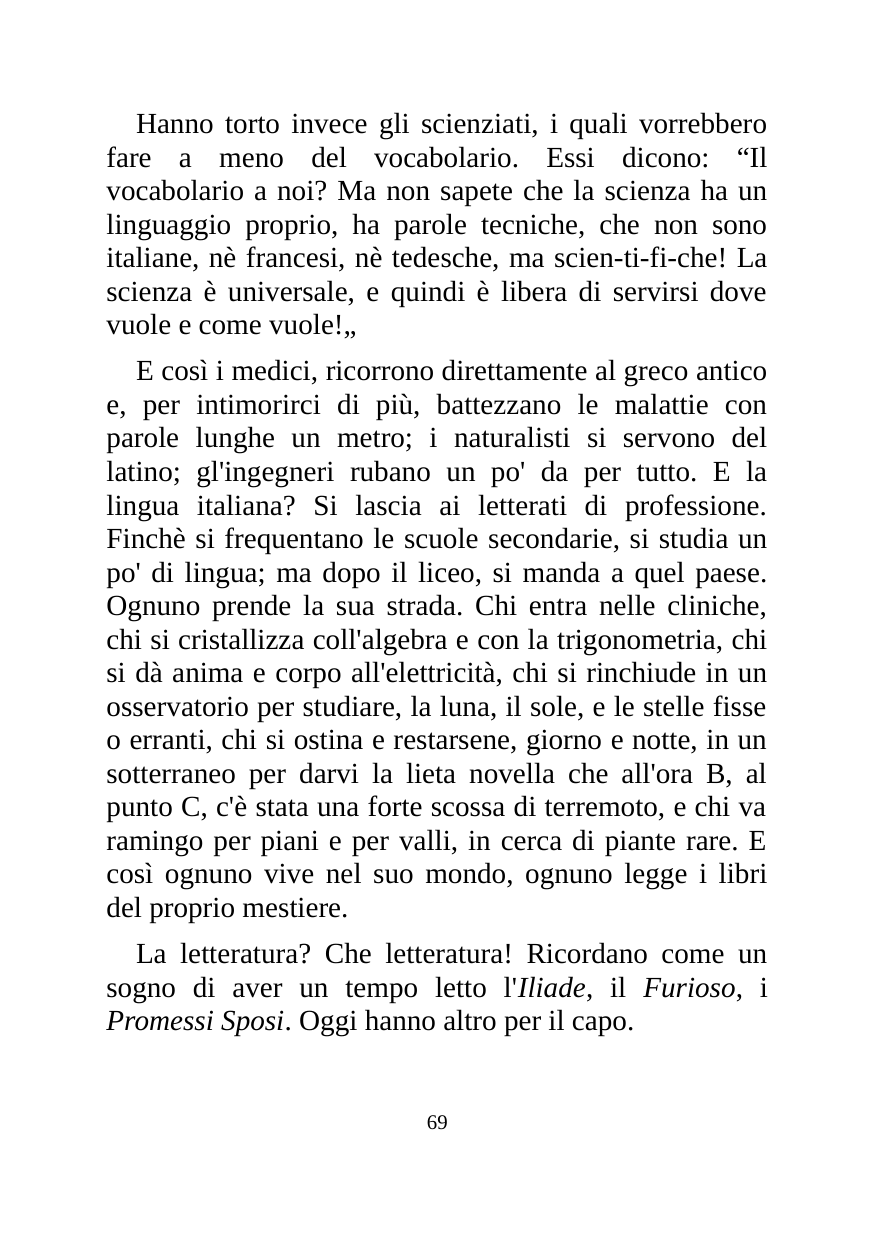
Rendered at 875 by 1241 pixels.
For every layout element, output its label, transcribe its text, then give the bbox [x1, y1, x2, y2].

text La letteratura? Che letteratura! Ricordano come un sogno di aver un tempo letto l'Iliade, il Furioso, i Promessi Sposi. Oggi hanno altro per il capo. [106, 936, 768, 1037]
text Hanno torto invece gli scienziati, i quali vorrebbero fare a meno del vocabolario. Essi dicono: “Il vocabolario a noi? Ma non sapete che la scienza ha un linguaggio proprio, ha parole tecniche, che non sono italiane, nè francesi, nè tedesche, ma scien-ti-fi-che! La scienza è universale, e quindi è libera di servirsi dove vuole e come vuole!„ [106, 106, 768, 341]
text E così i medici, ricorrono direttamente al greco antico e, per intimorirci di più, battezzano le malattie con parole lunghe un metro; i naturalisti si servono del latino; gl'ingegneri rubano un po' da per tutto. E la lingua italiana? Si lascia ai letterati di professione. Finchè si frequentano le scuole secondarie, si studia un po' di lingua; ma dopo il liceo, si manda a quel paese. Ognuno prende la sua strada. Chi entra nelle cliniche, chi si cristallizza coll'algebra e con la trigonometria, chi si dà anima e corpo all'elettricità, chi si rinchiude in un osservatorio per studiare, la luna, il sole, e le stelle fisse o erranti, chi si ostina e restarsene, giorno e notte, in un sotterraneo per darvi la lieta novella che all'ora B, al punto C, c'è stata una forte scossa di terremoto, e chi va ramingo per piani e per valli, in cerca di piante rare. E così ognuno vive nel suo mondo, ognuno legge i libri del proprio mestiere. [106, 353, 768, 924]
